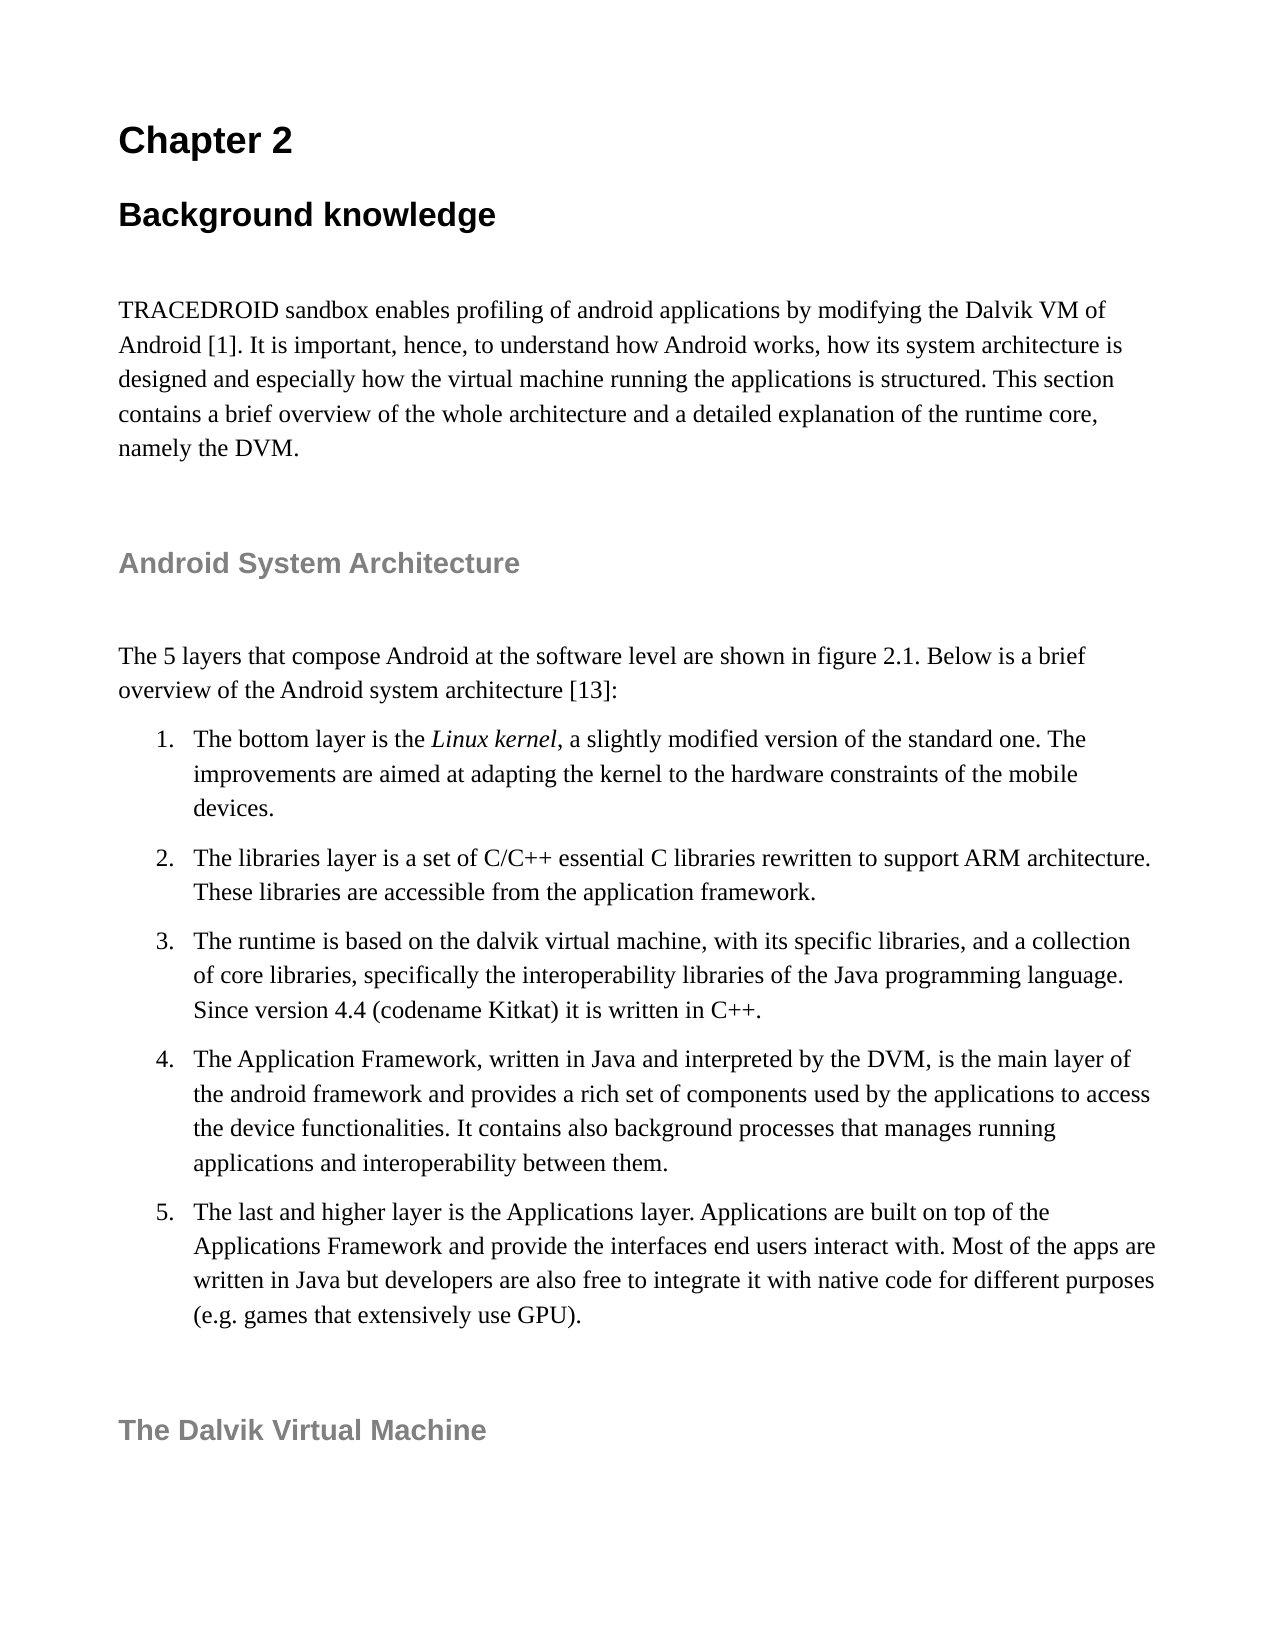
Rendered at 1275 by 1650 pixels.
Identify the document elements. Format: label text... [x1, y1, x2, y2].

subtitle The Dalvik Virtual Machine [118, 1413, 1157, 1446]
list The last and higher layer is the Applications layer. Applications are built on top of the Applications Framework and provide the interfaces end users interact with. Most of the apps are written in Java but developers are also free to integrate it with native code for different purposes (e.g. games that extensively use GPU). [156, 1197, 1157, 1329]
list The Application Framework, written in Java and interpreted by the DVM, is the main layer of the android framework and provides a rich set of components used by the applications to access the device functionalities. It contains also background processes that manages running applications and interoperability between them. [156, 1044, 1157, 1176]
text TRACEDROID sandbox enables profiling of android applications by modifying the Dalvik VM of Android [1]. It is important, hence, to understand how Android works, how its system architecture is designed and especially how the virtual machine running the applications is structured. This section contains a brief overview of the whole architecture and a detailed explanation of the runtime core, namely the DVM. [118, 295, 1157, 462]
list The bottom layer is the Linux kernel, a slightly modified version of the standard one. The improvements are aimed at adapting the kernel to the hardware constraints of the mobile devices. [156, 724, 1157, 822]
subtitle Chapter 2 [118, 118, 1157, 162]
subtitle Background knowledge [118, 195, 1157, 234]
list The runtime is based on the dalvik virtual machine, with its specific libraries, and a collection of core libraries, specifically the interoperability libraries of the Java programming language. Since version 4.4 (codename Kitkat) it is written in C++. [156, 926, 1157, 1024]
list The libraries layer is a set of C/C++ essential C libraries rewritten to support ARM architecture. These libraries are accessible from the application framework. [156, 843, 1157, 906]
subtitle Android System Architecture [118, 546, 1157, 579]
text The 5 layers that compose Android at the software level are shown in figure 2.1. Below is a brief overview of the Android system architecture [13]: [118, 641, 1157, 704]
